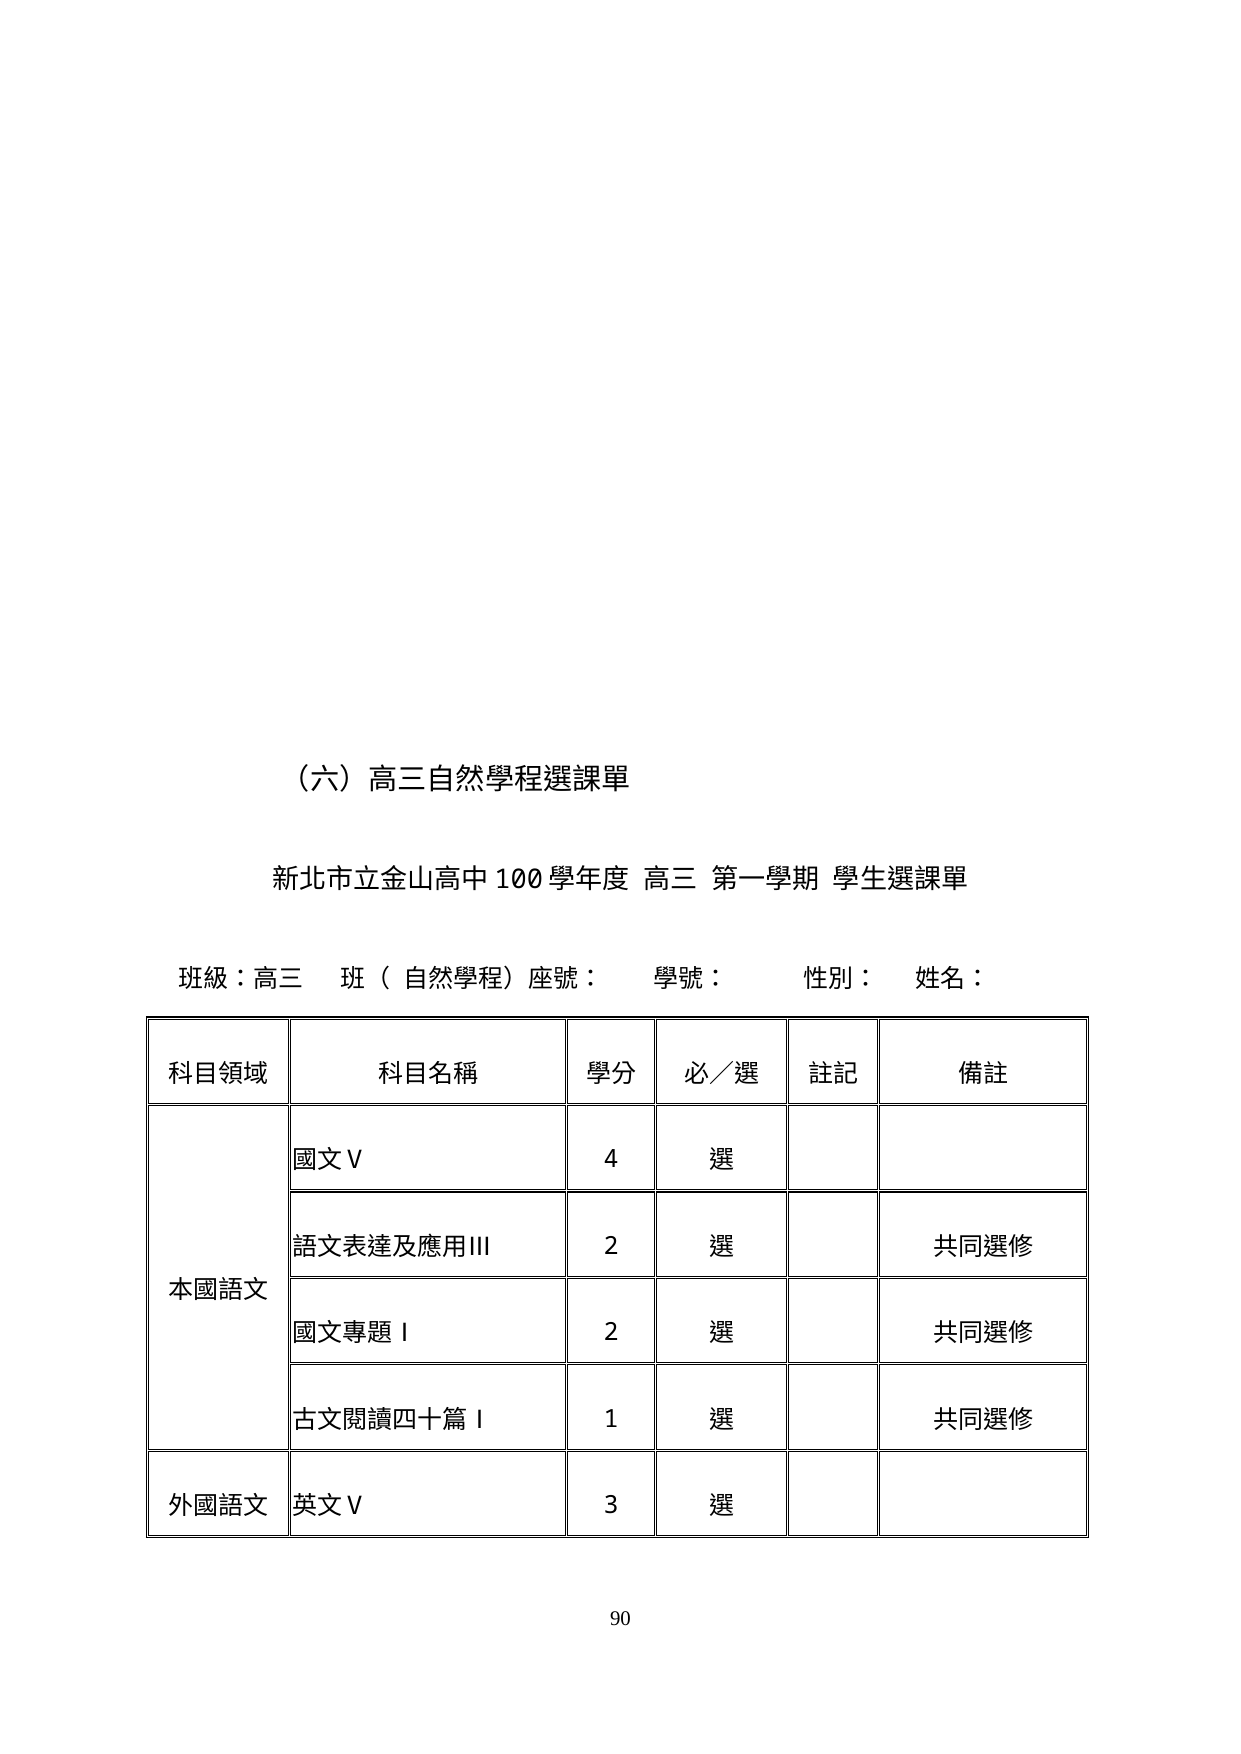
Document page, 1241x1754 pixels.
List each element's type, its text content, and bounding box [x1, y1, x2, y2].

table_cell [1089, 1189, 1093, 1276]
table_cell [1089, 1449, 1093, 1535]
table_header 學分 [568, 1020, 654, 1103]
table_cell [789, 1365, 877, 1449]
table_cell 選 [657, 1193, 786, 1276]
table_header [1089, 1016, 1093, 1103]
table_cell 1 [568, 1365, 654, 1449]
table_header 註記 [789, 1020, 877, 1103]
table_cell [789, 1452, 877, 1535]
table_cell 選 [657, 1365, 786, 1449]
table_header 科目名稱 [291, 1020, 565, 1103]
table_cell 外國語文 [149, 1452, 288, 1535]
table_cell 古文閱讀四十篇Ⅰ [291, 1365, 565, 1449]
table_cell 選 [657, 1106, 786, 1189]
table_cell [880, 1452, 1086, 1535]
table_cell 選 [657, 1452, 786, 1535]
table_cell [1089, 1103, 1093, 1189]
table_cell [789, 1106, 877, 1189]
text 班級：高三 班（ 自然學程）座號： 學號： 性別： 姓名： [118, 935, 1122, 998]
table_header 備註 [880, 1020, 1086, 1103]
text （六）高三自然學程選課單 [281, 735, 1122, 798]
table_cell 4 [568, 1106, 654, 1189]
table_header 必／選 [657, 1020, 786, 1103]
table_header 科目領域 [149, 1020, 288, 1103]
table_cell 2 [568, 1279, 654, 1362]
table_cell [1089, 1362, 1093, 1449]
table_cell [789, 1279, 877, 1362]
table_cell 語文表達及應用Ⅲ [291, 1193, 565, 1276]
table_cell 共同選修 [880, 1279, 1086, 1362]
table_cell 國文專題Ⅰ [291, 1279, 565, 1362]
text 新北市立金山高中100學年度 高三 第一學期 學生選課單 [118, 835, 1122, 898]
table_cell 3 [568, 1452, 654, 1535]
table_cell [880, 1106, 1086, 1189]
table_cell [789, 1193, 877, 1276]
table_cell 共同選修 [880, 1365, 1086, 1449]
table_cell 英文Ⅴ [291, 1452, 565, 1535]
table_cell 選 [657, 1279, 786, 1362]
table_cell 本國語文 [149, 1106, 288, 1449]
table_cell 2 [568, 1193, 654, 1276]
table_cell 共同選修 [880, 1193, 1086, 1276]
table_cell [1089, 1276, 1093, 1362]
table_cell 國文Ⅴ [291, 1106, 565, 1189]
